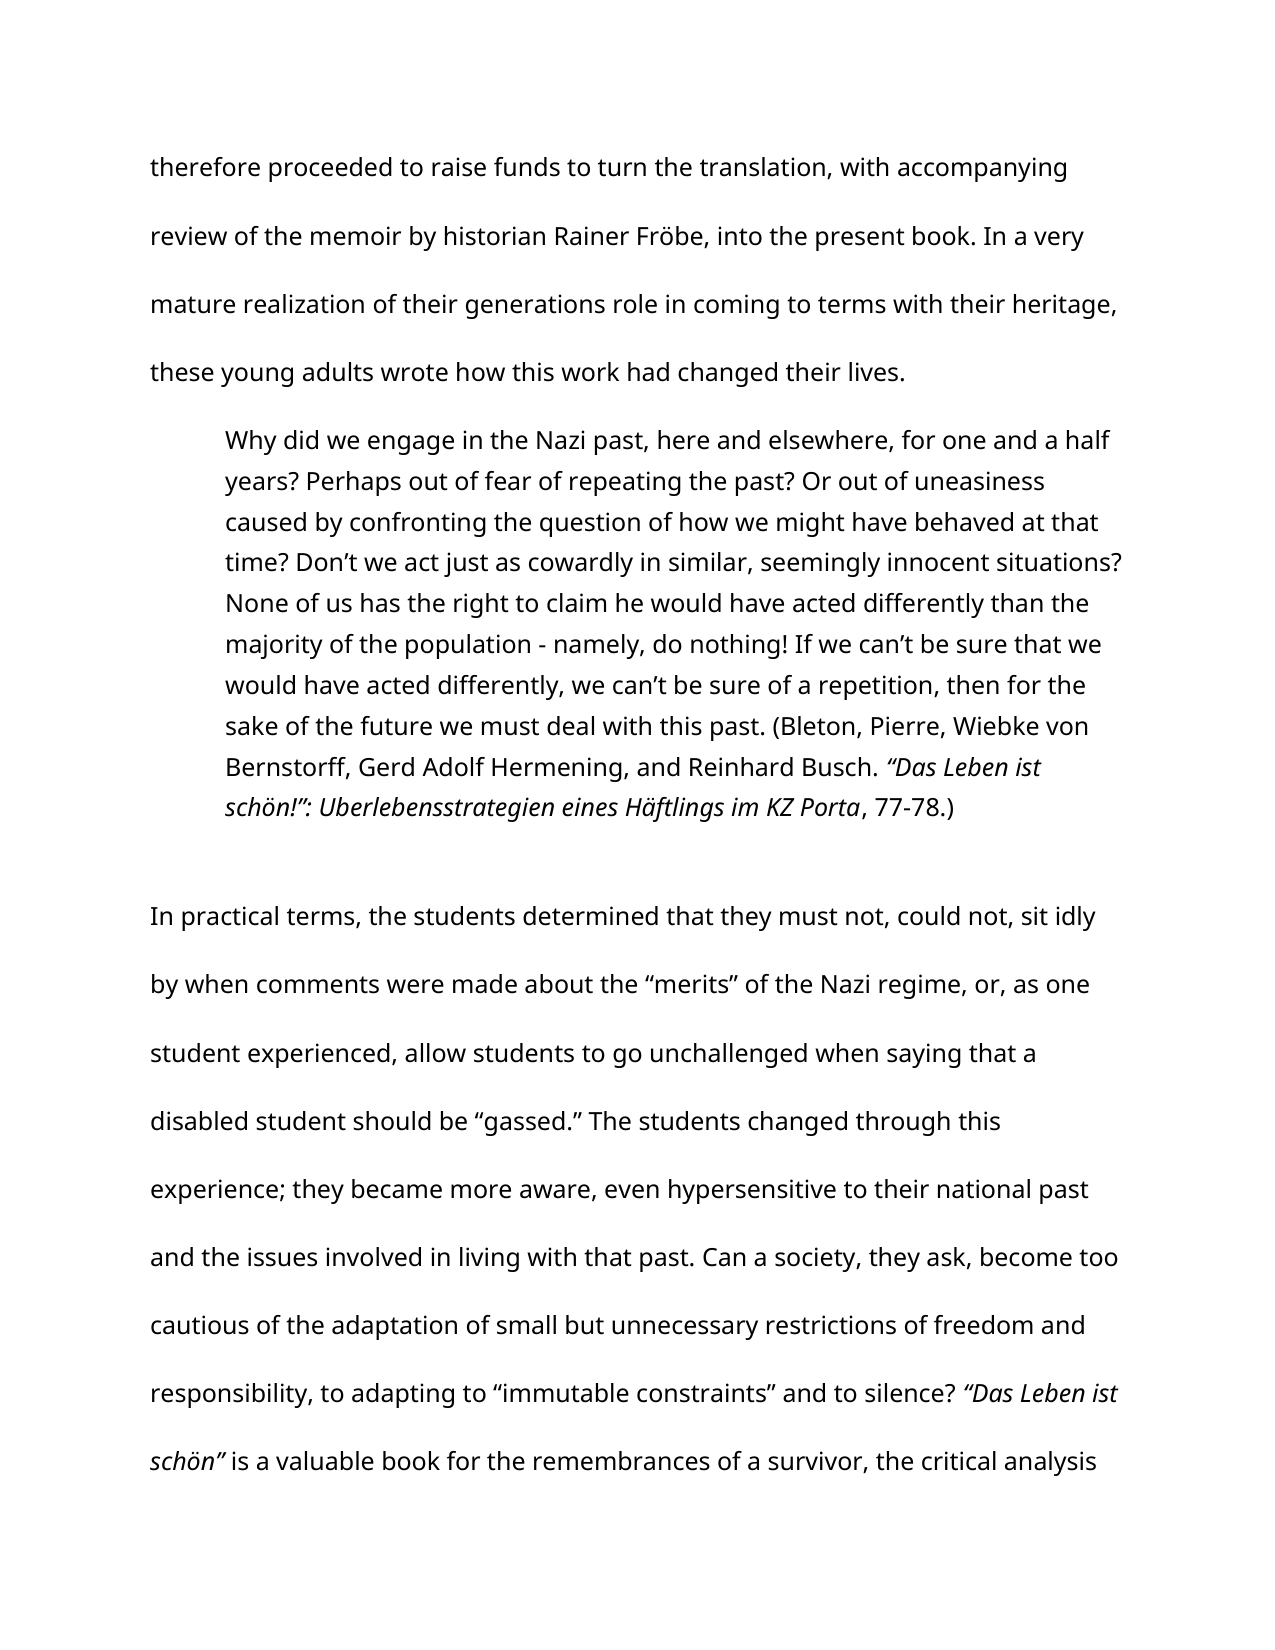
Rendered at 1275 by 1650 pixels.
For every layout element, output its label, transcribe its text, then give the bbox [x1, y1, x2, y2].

text therefore proceeded to raise funds to turn the translation, with accompanying review of the memoir by historian Rainer Fröbe, into the present book. In a very mature realization of their generations role in coming to terms with their heritage, these young adults wrote how this work had changed their lives. [150, 150, 1125, 388]
text In practical terms, the students determined that they must not, could not, sit idly by when comments were made about the “merits” of the Nazi regime, or, as one student experienced, allow students to go unchallenged when saying that a disabled student should be “gassed.” The students changed through this experience; they became more aware, even hypersensitive to their national past and the issues involved in living with that past. Can a society, they ask, become too cautious of the adaptation of small but unnecessary restrictions of freedom and responsibility, to adapting to “immutable constraints” and to silence? “Das Leben ist schön” is a valuable book for the remembrances of a survivor, the critical analysis [150, 899, 1125, 1478]
text Why did we engage in the Nazi past, here and elsewhere, for one and a half years? Perhaps out of fear of repeating the past? Or out of uneasiness caused by confronting the question of how we might have behaved at that time? Don’t we act just as cowardly in similar, seemingly innocent situations? None of us has the right to claim he would have acted differently than the majority of the population - namely, do nothing! If we can’t be sure that we would have acted differently, we can’t be sure of a repetition, then for the sake of the future we must deal with this past. (Bleton, Pierre, Wiebke von Bernstorff, Gerd Adolf Hermening, and Reinhard Busch. “Das Leben ist schön!”: Uberlebensstrategien eines Häftlings im KZ Porta, 77-78.) [225, 422, 1125, 824]
